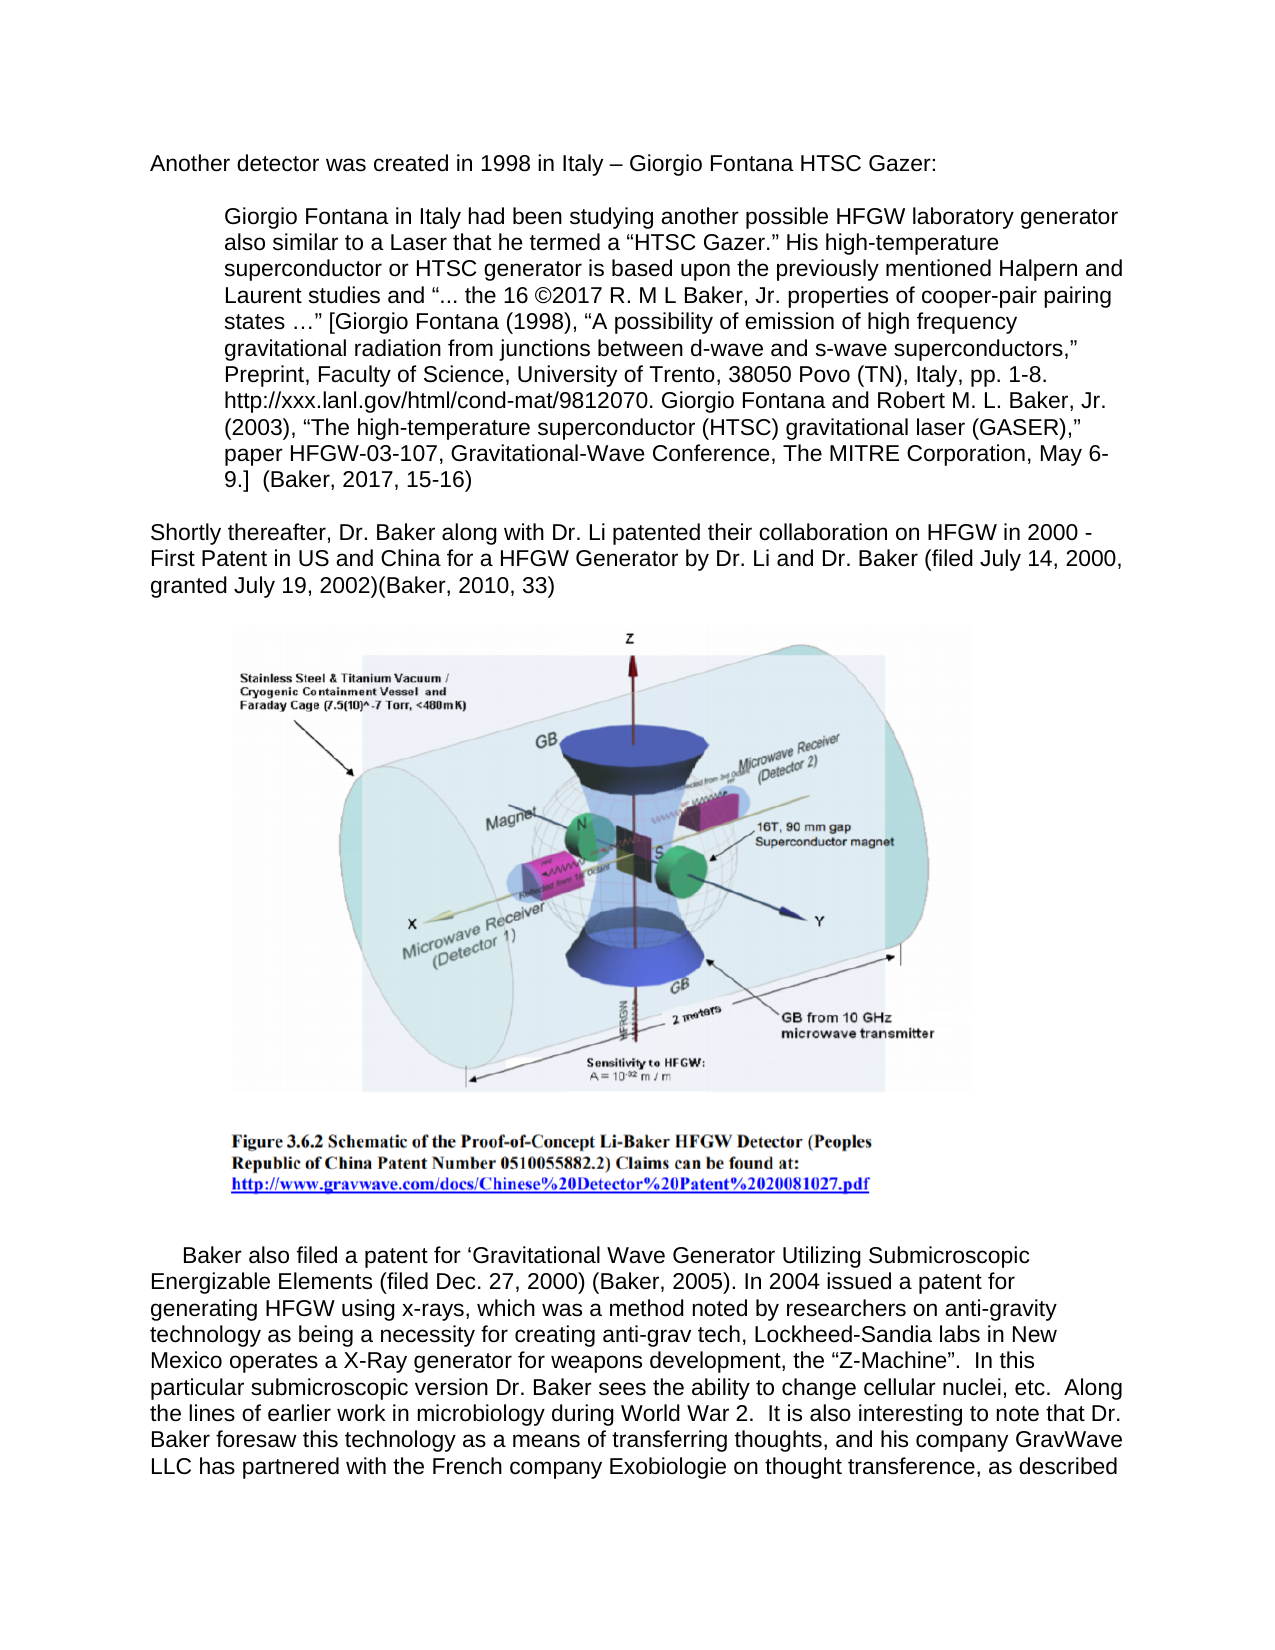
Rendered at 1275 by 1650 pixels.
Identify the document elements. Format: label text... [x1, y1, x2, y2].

picture [191, 616, 971, 1216]
text Baker also filed a patent for ‘Gravitational Wave Generator Utilizing Submicroscopic Energizable Elements (filed Dec. 27, 2000) (Baker, 2005). In 2004 issued a patent for generating HFGW using x-rays, which was a method noted by researchers on anti-gravity technology as being a necessity for creating anti-grav tech, Lockheed-Sandia labs in New Mexico operates a X-Ray generator for weapons development, the “Z-Machine”. In this particular submicroscopic version Dr. Baker sees the ability to change cellular nuclei, etc. Along the lines of earlier work in microbiology during World War 2. It is also interesting to note that Dr. Baker foresaw this technology as a means of transferring thoughts, and his company GravWave LLC has partnered with the French company Exobiologie on thought transference, as described [150, 1242, 1125, 1479]
text Giorgio Fontana in Italy had been studying another possible HFGW laboratory generator also similar to a Laser that he termed a “HTSC Gazer.” His high-temperature superconductor or HTSC generator is based upon the previously mentioned Halpern and Laurent studies and “... the 16 ©2017 R. M L Baker, Jr. properties of cooper-pair pairing states …” [Giorgio Fontana (1998), “A possibility of emission of high frequency gravitational radiation from junctions between d-wave and s-wave superconductors,” Preprint, Faculty of Science, University of Trento, 38050 Povo (TN), Italy, pp. 1-8. http://xxx.lanl.gov/html/cond-mat/9812070. Giorgio Fontana and Robert M. L. Baker, Jr. (2003), “The high-temperature superconductor (HTSC) gravitational laser (GASER),” paper HFGW-03-107, Gravitational-Wave Conference, The MITRE Corporation, May 6-9.] (Baker, 2017, 15-16) [224, 203, 1125, 493]
text Another detector was created in 1998 in Italy – Giorgio Fontana HTSC Gazer: [150, 150, 1125, 176]
text Shortly thereafter, Dr. Baker along with Dr. Li patented their collaboration on HFGW in 2000 -First Patent in US and China for a HFGW Generator by Dr. Li and Dr. Baker (filed July 14, 2000, granted July 19, 2002)(Baker, 2010, 33) [150, 519, 1125, 598]
